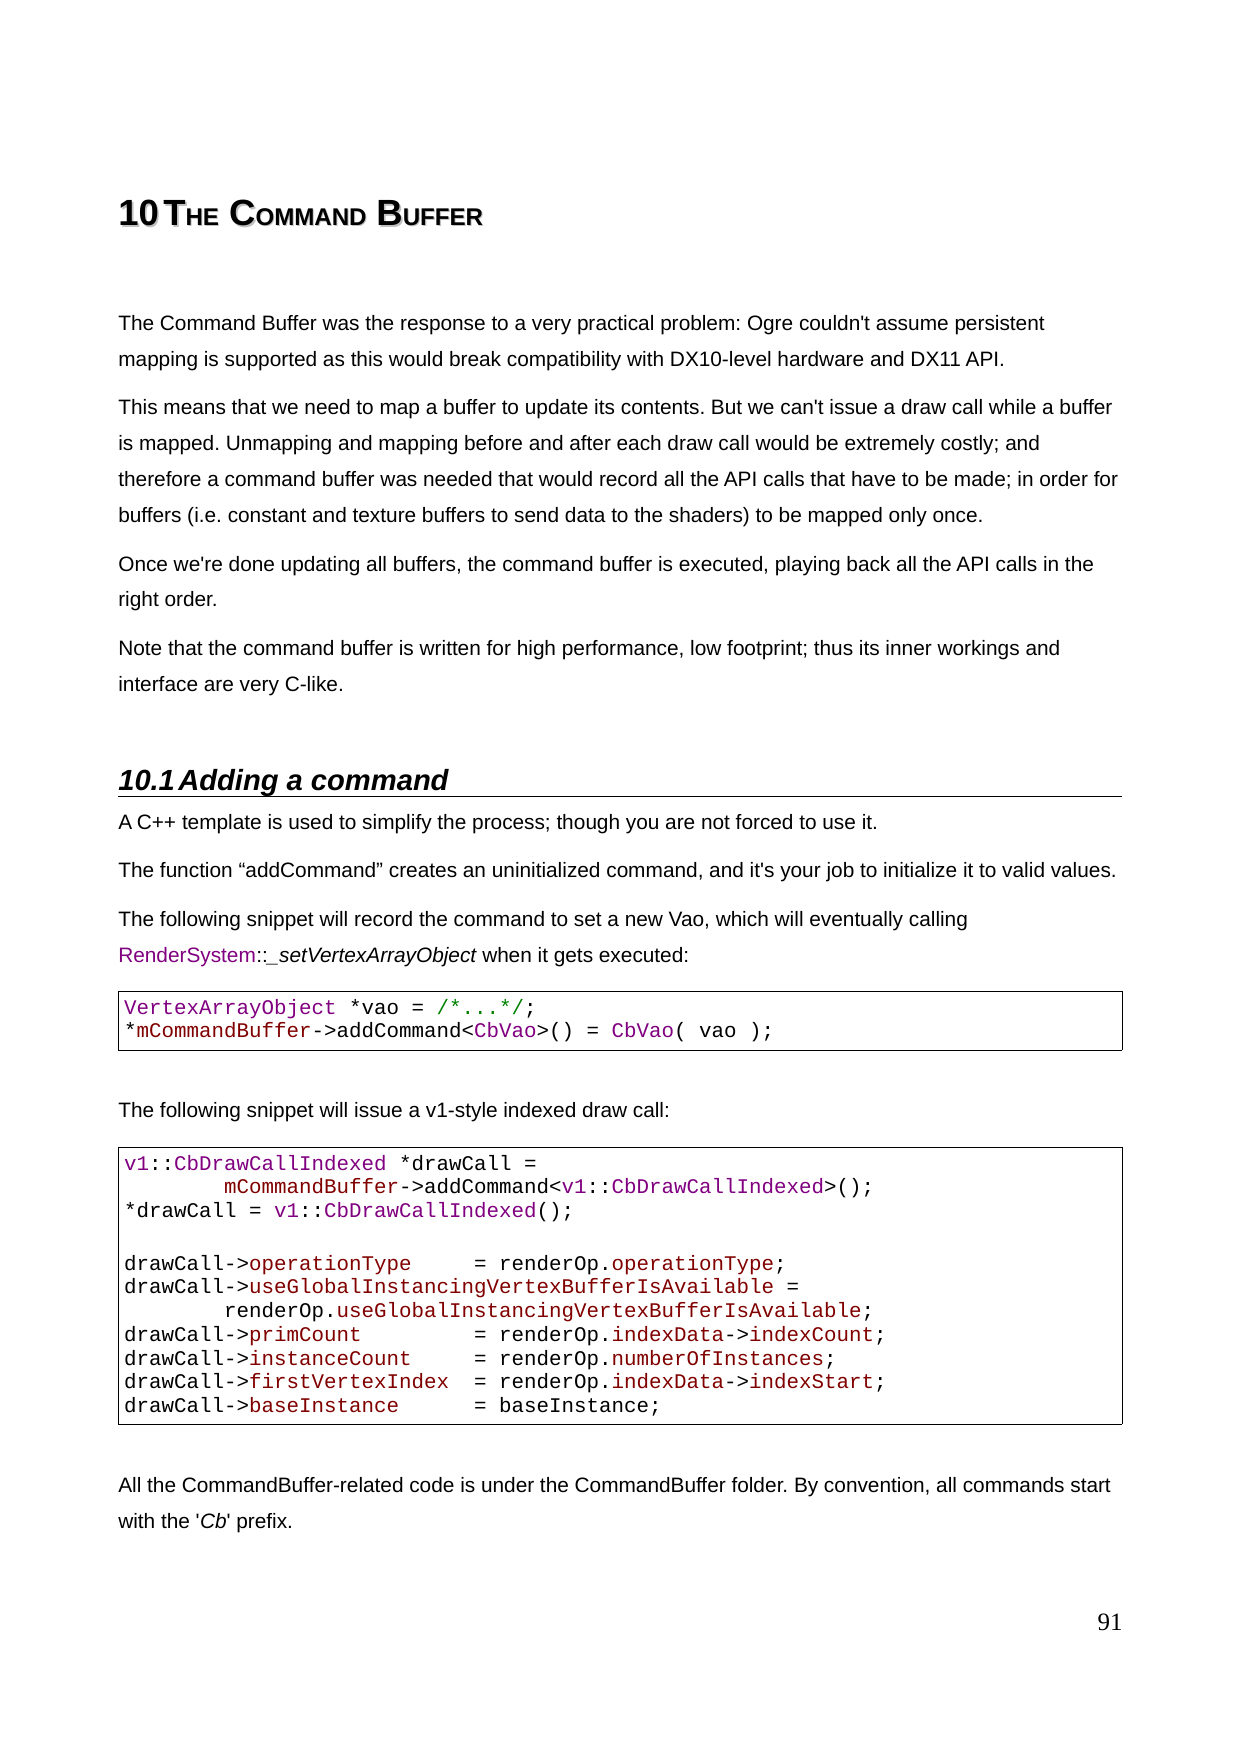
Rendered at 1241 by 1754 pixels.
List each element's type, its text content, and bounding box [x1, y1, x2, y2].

text This means that we need to map a buffer to update its contents. But we can't issue a draw call while a buffer is mapped. Unmapping and mapping before and after each draw call would be extremely costly; and therefore a command buffer was needed that would record all the API calls that have to be made; in order for buffers (i.e. constant and texture buffers to send data to the shaders) to be mapped only once. [118, 395, 1122, 527]
text The Command Buffer was the response to a very practical problem: Ogre couldn't assume persistent mapping is supported as this would break compatibility with DX10-level hardware and DX11 API. [118, 311, 1122, 371]
text Note that the command buffer is written for high performance, low footprint; thus its inner workings and interface are very C-like. [118, 636, 1122, 696]
text The following snippet will record the command to set a new Vao, which will eventually calling RenderSystem::_setVertexArrayObject when it gets executed: [118, 906, 1122, 966]
text A C++ template is used to simplify the process; though you are not forced to use it. [118, 809, 1122, 833]
text The function “addCommand” creates an uninitialized command, and it's your job to initialize it to valid values. [118, 858, 1122, 882]
text The following snippet will issue a v1-style indexed draw call: [118, 1098, 1122, 1122]
table_header v1::CbDrawCallIndexed *drawCall = mCommandBuffer->addCommand<v1::CbDrawCallIndexed>(); *drawCall = v1::CbDrawCallIndexed(); drawCall->operationType = renderOp.operationType; drawCall->useGlobalInstancingVertexBufferIsAvailable = renderOp.useGlobalInstancingVertexBufferIsAvailable; drawCall->primCount = renderOp.indexData->indexCount; drawCall->instanceCount = renderOp.numberOfInstances; drawCall->firstVertexIndex = renderOp.indexData->indexStart; drawCall->baseInstance = baseInstance; [119, 1148, 1122, 1424]
subtitle The Command Buffer [118, 191, 1122, 233]
table_header VertexArrayObject *vao = /*...*/; *mCommandBuffer->addCommand<CbVao>() = CbVao( vao ); [119, 992, 1122, 1050]
text Once we're done updating all buffers, the command buffer is executed, playing back all the API calls in the right order. [118, 551, 1122, 611]
subtitle Adding a command [118, 763, 1122, 796]
text All the CommandBuffer-related code is under the CommandBuffer folder. By convention, all commands start with the 'Cb' prefix. [118, 1473, 1122, 1533]
